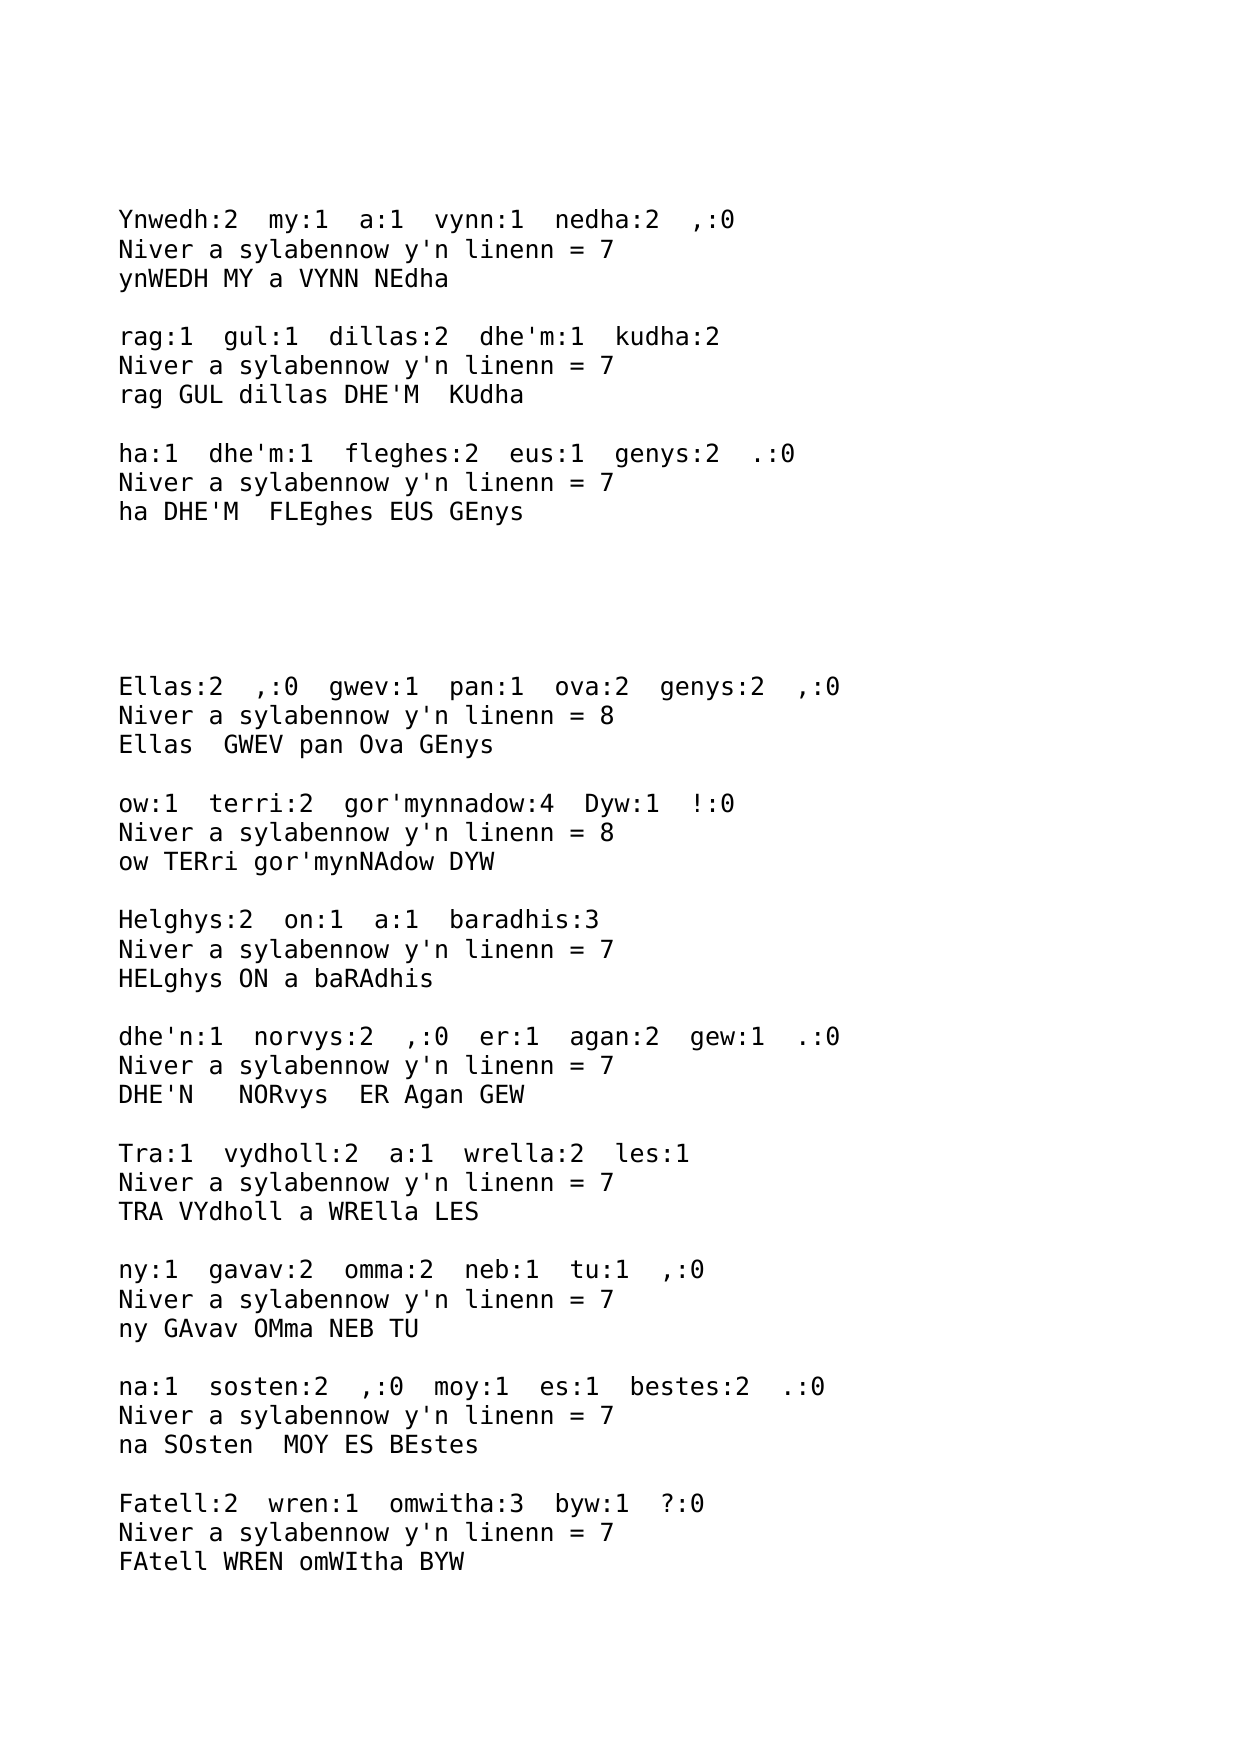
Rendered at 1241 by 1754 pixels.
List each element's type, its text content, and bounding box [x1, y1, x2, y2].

text ow:1 terri:2 gor'mynnadow:4 Dyw:1 !:0 [118, 789, 1122, 818]
text Helghys:2 on:1 a:1 baradhis:3 [118, 906, 1122, 935]
text Niver a sylabennow y'n linenn = 7 [118, 935, 1122, 964]
text TRA VYdholl a WRElla LES [118, 1197, 1122, 1226]
text Niver a sylabennow y'n linenn = 8 [118, 701, 1122, 731]
text FAtell WREN omWItha BYW [118, 1547, 1122, 1576]
text Tra:1 vydholl:2 a:1 wrella:2 les:1 [118, 1139, 1122, 1168]
text Ellas:2 ,:0 gwev:1 pan:1 ova:2 genys:2 ,:0 [118, 672, 1122, 701]
text ynWEDH MY a VYNN NEdha [118, 264, 1122, 293]
text ha:1 dhe'm:1 fleghes:2 eus:1 genys:2 .:0 [118, 439, 1122, 468]
text Ynwedh:2 my:1 a:1 vynn:1 nedha:2 ,:0 [118, 206, 1122, 235]
text Niver a sylabennow y'n linenn = 7 [118, 235, 1122, 264]
text na:1 sosten:2 ,:0 moy:1 es:1 bestes:2 .:0 [118, 1372, 1122, 1401]
text dhe'n:1 norvys:2 ,:0 er:1 agan:2 gew:1 .:0 [118, 1022, 1122, 1051]
text Niver a sylabennow y'n linenn = 7 [118, 1285, 1122, 1314]
text Niver a sylabennow y'n linenn = 7 [118, 1051, 1122, 1081]
text Fatell:2 wren:1 omwitha:3 byw:1 ?:0 [118, 1489, 1122, 1518]
text Niver a sylabennow y'n linenn = 7 [118, 1518, 1122, 1547]
text HELghys ON a baRAdhis [118, 964, 1122, 993]
text Niver a sylabennow y'n linenn = 7 [118, 1401, 1122, 1431]
text na SOsten MOY ES BEstes [118, 1431, 1122, 1460]
text Niver a sylabennow y'n linenn = 7 [118, 351, 1122, 381]
text ow TERri gor'mynNAdow DYW [118, 847, 1122, 876]
text ny GAvav OMma NEB TU [118, 1314, 1122, 1343]
text ha DHE'M FLEghes EUS GEnys [118, 497, 1122, 526]
text ny:1 gavav:2 omma:2 neb:1 tu:1 ,:0 [118, 1256, 1122, 1285]
text Niver a sylabennow y'n linenn = 7 [118, 1168, 1122, 1197]
text Niver a sylabennow y'n linenn = 7 [118, 468, 1122, 497]
text rag GUL dillas DHE'M KUdha [118, 381, 1122, 410]
text DHE'N NORvys ER Agan GEW [118, 1081, 1122, 1110]
text rag:1 gul:1 dillas:2 dhe'm:1 kudha:2 [118, 322, 1122, 351]
text Ellas GWEV pan Ova GEnys [118, 731, 1122, 760]
text Niver a sylabennow y'n linenn = 8 [118, 818, 1122, 847]
